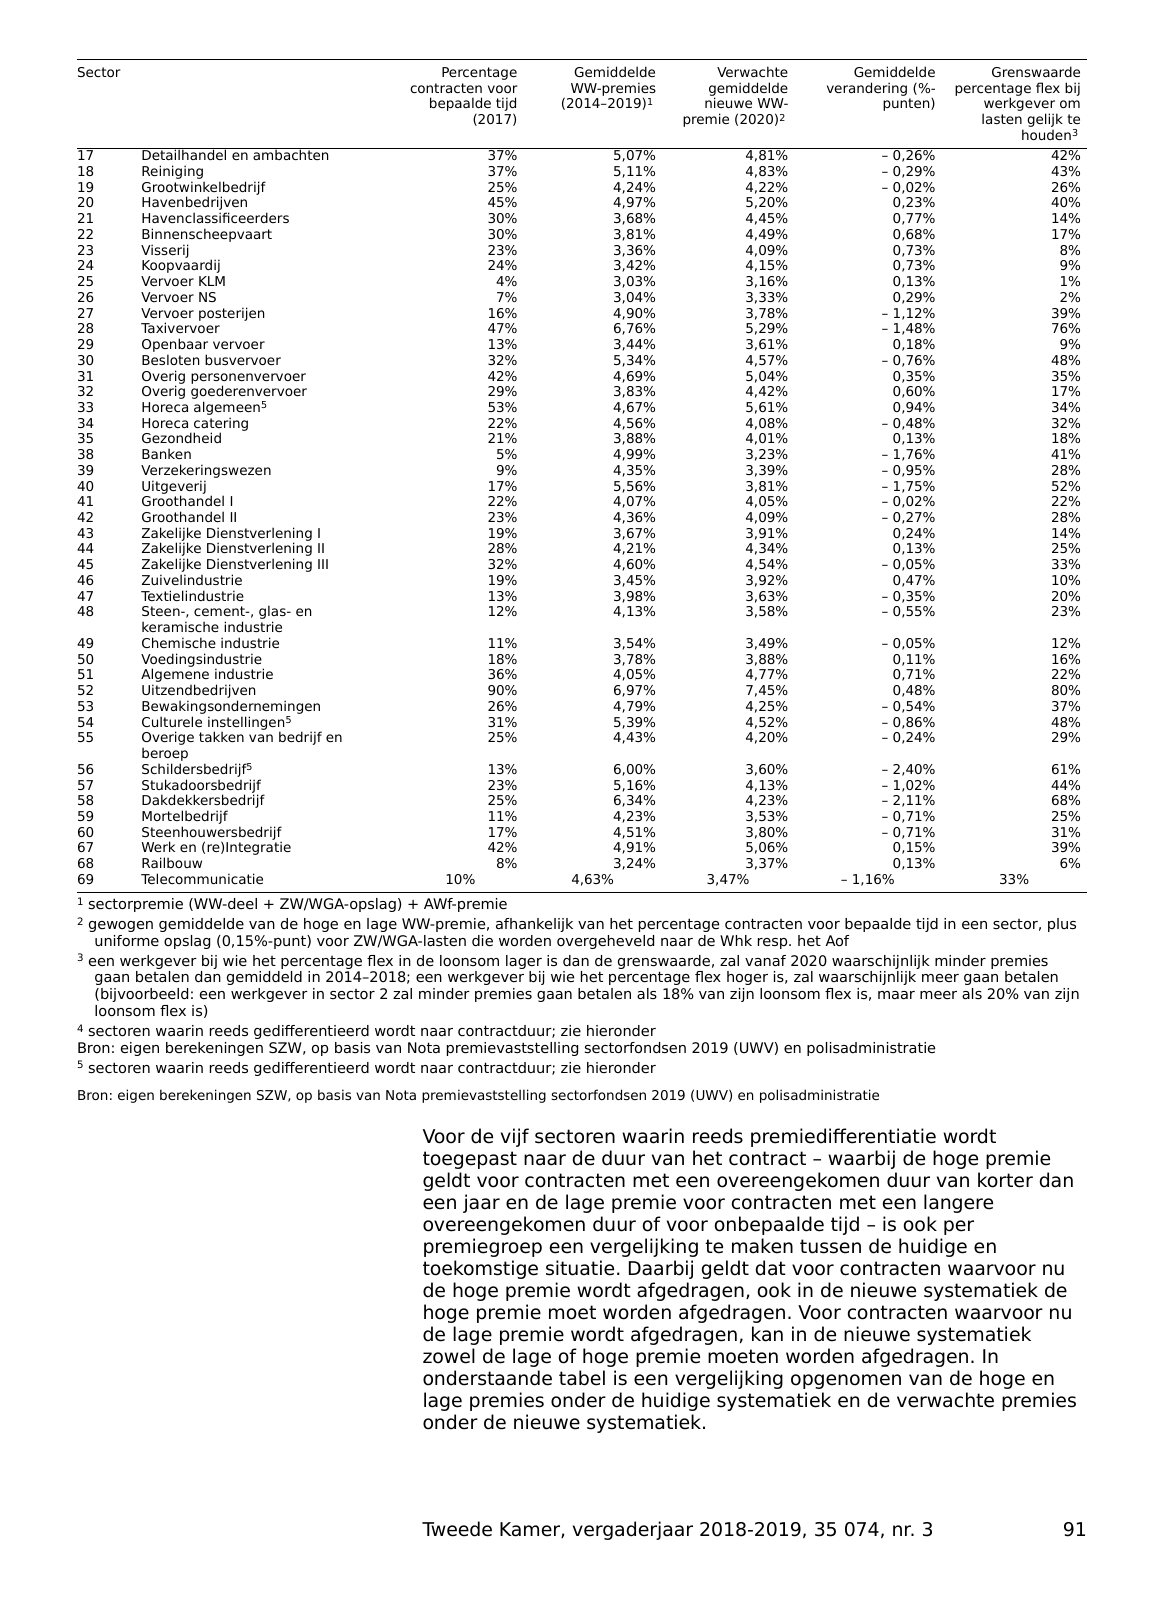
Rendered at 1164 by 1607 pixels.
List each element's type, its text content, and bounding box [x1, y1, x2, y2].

table_cell 4,52% [662, 714, 794, 730]
table_cell – 2,11% [794, 793, 941, 809]
table_cell 4,77% [662, 667, 794, 683]
table_cell 3,91% [662, 526, 794, 541]
table_cell 42% [398, 368, 523, 384]
table_cell 9% [941, 258, 1087, 274]
table_cell 7,45% [662, 683, 794, 699]
table_cell 30% [398, 211, 523, 227]
table_cell 23% [398, 777, 523, 793]
table_cell 10% [941, 573, 1087, 588]
table_cell 9% [398, 463, 523, 478]
table_cell 44 [77, 541, 135, 557]
table_cell Vervoer NS [135, 290, 397, 305]
table_cell 3,45% [523, 573, 662, 588]
table_cell 2% [941, 290, 1087, 305]
table_cell 37% [941, 699, 1087, 714]
table_cell 24 [77, 258, 135, 274]
table_cell 61% [941, 762, 1087, 777]
table_cell 5,06% [662, 840, 794, 856]
table_cell 3,24% [523, 856, 662, 872]
table_cell Railbouw [135, 856, 397, 872]
table_cell 20% [941, 589, 1087, 604]
table_cell 33 [77, 400, 135, 416]
table_cell 12% [941, 636, 1087, 651]
table_cell – 0,71% [794, 825, 941, 840]
table_cell 17% [941, 227, 1087, 242]
table_cell 0,18% [794, 337, 941, 353]
table_cell – 0,95% [794, 463, 941, 478]
table_cell 10% [398, 872, 523, 892]
table_cell 3,78% [662, 305, 794, 321]
table_cell 49 [77, 636, 135, 651]
table_cell 5,39% [523, 714, 662, 730]
table_cell 0,29% [794, 290, 941, 305]
table_cell 4,09% [662, 510, 794, 526]
table_cell 22 [77, 227, 135, 242]
table_cell 3,68% [523, 211, 662, 227]
table_cell 31% [941, 825, 1087, 840]
table_cell – 1,16% [794, 872, 941, 892]
table_cell 8% [941, 243, 1087, 258]
table_cell 4,91% [523, 840, 662, 856]
table_cell 25% [398, 793, 523, 809]
table_cell 3,88% [523, 431, 662, 447]
table_cell 4,81% [662, 149, 794, 164]
table_cell 0,11% [794, 651, 941, 667]
table_cell 4,36% [523, 510, 662, 526]
table_header Grenswaarde percentage flex bij werkgever om lasten gelijk te houden3 [941, 60, 1087, 148]
table_cell 3,42% [523, 258, 662, 274]
table_cell 21% [398, 431, 523, 447]
table_cell 3,98% [523, 589, 662, 604]
table_cell 47% [398, 321, 523, 337]
table_cell 16% [398, 305, 523, 321]
table_cell 18% [398, 651, 523, 667]
table_cell 24% [398, 258, 523, 274]
table_cell 4,05% [662, 494, 794, 510]
table_cell 44% [941, 777, 1087, 793]
table_cell 4,45% [662, 211, 794, 227]
table_cell – 2,40% [794, 762, 941, 777]
text Voor de vijf sectoren waarin reeds premiedifferentiatie wordt toegepast naar de duur van het contract – waarbij de hoge premie geldt voor contracten met een overeengekomen duur van korter dan een jaar en de lage premie voor contracten met een langere overeengekomen duur of voor onbepaalde tijd – is ook per premiegroep een vergelijking te maken tussen de huidige en toekomstige situatie. Daarbij geldt dat voor contracten waarvoor nu de hoge premie wordt afgedragen, ook in de nieuwe systematiek de hoge premie moet worden afgedragen. Voor contracten waarvoor nu de lage premie wordt afgedragen, kan in de nieuwe systematiek zowel de lage of hoge premie moeten worden afgedragen. In onderstaande tabel is een vergelijking opgenomen van de hoge en lage premies onder de huidige systematiek en de verwachte premies onder de nieuwe systematiek. [422, 1126, 1087, 1434]
table_cell – 1,75% [794, 479, 941, 494]
table_cell 4,21% [523, 541, 662, 557]
table_cell 55 [77, 730, 135, 762]
table_header Gemiddelde verandering (%-punten) [794, 60, 941, 148]
table_cell 39% [941, 840, 1087, 856]
table_cell 28% [941, 463, 1087, 478]
table_cell 4,60% [523, 557, 662, 573]
table_header Verwachte gemiddelde nieuwe WW- premie (2020)2 [662, 60, 794, 148]
table_cell 30 [77, 353, 135, 368]
table_cell 3,37% [662, 856, 794, 872]
table_cell 13% [398, 589, 523, 604]
table_cell 7% [398, 290, 523, 305]
table_cell Telecommunicatie [135, 872, 397, 892]
table_cell – 0,05% [794, 557, 941, 573]
table_cell 4,57% [662, 353, 794, 368]
table_cell Zakelijke Dienstverlening I [135, 526, 397, 541]
table_cell 3,54% [523, 636, 662, 651]
table_cell 22% [398, 494, 523, 510]
table_cell 4,13% [662, 777, 794, 793]
table_cell 52 [77, 683, 135, 699]
table_cell 60 [77, 825, 135, 840]
table_cell Overig goederenvervoer [135, 384, 397, 400]
table_cell 22% [398, 416, 523, 431]
table_cell Vervoer KLM [135, 274, 397, 290]
table_cell 5,07% [523, 149, 662, 164]
table_cell Chemische industrie [135, 636, 397, 651]
table_cell 4,25% [662, 699, 794, 714]
table_cell 0,68% [794, 227, 941, 242]
table_cell – 0,29% [794, 164, 941, 179]
table_cell 42 [77, 510, 135, 526]
table_cell 4,99% [523, 447, 662, 463]
table_cell 28 [77, 321, 135, 337]
table_cell 0,47% [794, 573, 941, 588]
table_cell 42% [941, 149, 1087, 164]
table_cell Horeca catering [135, 416, 397, 431]
table_cell Uitzendbedrijven [135, 683, 397, 699]
table_cell 47 [77, 589, 135, 604]
table_cell 40% [941, 195, 1087, 211]
table_cell 4,63% [523, 872, 662, 892]
table_cell 4,35% [523, 463, 662, 478]
table_cell 17 [77, 149, 135, 164]
table_cell Overig personenvervoer [135, 368, 397, 384]
table_cell 25 [77, 274, 135, 290]
table_cell Groothandel I [135, 494, 397, 510]
table_cell Overige takken van bedrijf en beroep [135, 730, 397, 762]
table_cell – 0,24% [794, 730, 941, 762]
table_cell 32% [398, 557, 523, 573]
table_cell 5,61% [662, 400, 794, 416]
table_cell 25% [941, 809, 1087, 824]
table_cell 3,04% [523, 290, 662, 305]
table_cell 0,94% [794, 400, 941, 416]
table_cell 3,47% [662, 872, 794, 892]
table_cell 4,05% [523, 667, 662, 683]
table_cell – 1,76% [794, 447, 941, 463]
table_cell Groothandel II [135, 510, 397, 526]
table_cell 3,78% [523, 651, 662, 667]
table_cell 35 [77, 431, 135, 447]
table_cell 4,23% [523, 809, 662, 824]
table_cell 25% [941, 541, 1087, 557]
table_cell 39 [77, 463, 135, 478]
table_cell 3,60% [662, 762, 794, 777]
table_cell 11% [398, 636, 523, 651]
table_cell 1 sectorpremie (WW-deel + ZW/WGA-opslag) + AWf-premie 2 gewogen gemiddelde van de hoge en lage WW-premie, afhankelijk van het percentage contracten voor bepaalde tijd in een sector, plus uniforme opslag (0,15%-punt) voor ZW/WGA-lasten die worden overgeheveld naar de Whk resp. het Aof 3 een werkgever bij wie het percentage flex in de loonsom lager is dan de grenswaarde, zal vanaf 2020 waarschijnlijk minder premies gaan betalen dan gemiddeld in 2014–2018; een werkgever bij wie het percentage flex hoger is, zal waarschijnlijk meer gaan betalen (bijvoorbeeld: een werkgever in sector 2 zal minder premies gaan betalen als 18% van zijn loonsom flex is, maar meer als 20% van zijn loonsom flex is) 4 sectoren waarin reeds gedifferentieerd wordt naar contractduur; zie hieronder Bron: eigen berekeningen SZW, op basis van Nota premievaststelling sectorfondsen 2019 (UWV) en polisadministratie 5 sectoren waarin reeds gedifferentieerd wordt naar contractduur; zie hieronder Bron: eigen berekeningen SZW, op basis van Nota premievaststelling sectorfondsen 2019 (UWV) en polisadministratie [77, 893, 1087, 1104]
table_cell Taxivervoer [135, 321, 397, 337]
table_cell 22% [941, 667, 1087, 683]
table_cell 0,24% [794, 526, 941, 541]
table_cell 0,71% [794, 667, 941, 683]
table_cell 0,77% [794, 211, 941, 227]
table_cell 11% [398, 809, 523, 824]
table_cell 14% [941, 211, 1087, 227]
table_header Sector [77, 60, 397, 148]
table_cell 18% [941, 431, 1087, 447]
table_cell 56 [77, 762, 135, 777]
table_cell 6,34% [523, 793, 662, 809]
table_cell 4,15% [662, 258, 794, 274]
table_cell 31 [77, 368, 135, 384]
table_cell 0,35% [794, 368, 941, 384]
table_cell 17% [398, 479, 523, 494]
table_cell 0,15% [794, 840, 941, 856]
table_cell – 0,48% [794, 416, 941, 431]
table_header Percentage contracten voor bepaalde tijd (2017) [398, 60, 523, 148]
table_cell Verzekeringswezen [135, 463, 397, 478]
table_cell 4,90% [523, 305, 662, 321]
table_cell 3,49% [662, 636, 794, 651]
table_cell 4,79% [523, 699, 662, 714]
table_cell 54 [77, 714, 135, 730]
table_cell 23% [941, 604, 1087, 636]
table_cell 3,81% [523, 227, 662, 242]
table_cell – 1,02% [794, 777, 941, 793]
table_cell 31% [398, 714, 523, 730]
table_cell 4,43% [523, 730, 662, 762]
table_cell Textielindustrie [135, 589, 397, 604]
table_cell – 0,54% [794, 699, 941, 714]
table_cell 4,69% [523, 368, 662, 384]
table_cell 20 [77, 195, 135, 211]
table_cell 3,63% [662, 589, 794, 604]
table_cell 28% [398, 541, 523, 557]
table_cell 4,56% [523, 416, 662, 431]
table_cell – 0,76% [794, 353, 941, 368]
table_cell 4,20% [662, 730, 794, 762]
table_cell 32% [941, 416, 1087, 431]
table_cell 6% [941, 856, 1087, 872]
table_cell 3,67% [523, 526, 662, 541]
table_cell 9% [941, 337, 1087, 353]
table_cell 26 [77, 290, 135, 305]
table_cell 4% [398, 274, 523, 290]
table_cell 4,24% [523, 180, 662, 195]
table_cell Stukadoorsbedrijf [135, 777, 397, 793]
table_cell 5,16% [523, 777, 662, 793]
table_cell Dakdekkersbedrijf [135, 793, 397, 809]
table_cell 3,16% [662, 274, 794, 290]
table_cell 3,83% [523, 384, 662, 400]
table_cell 4,23% [662, 793, 794, 809]
table_cell Gezondheid [135, 431, 397, 447]
table_cell Uitgeverij [135, 479, 397, 494]
table_cell 38 [77, 447, 135, 463]
table_cell 40 [77, 479, 135, 494]
table_cell Mortelbedrijf [135, 809, 397, 824]
table_cell 30% [398, 227, 523, 242]
table_cell 36% [398, 667, 523, 683]
table_cell 46 [77, 573, 135, 588]
table_cell – 0,55% [794, 604, 941, 636]
table_cell 4,13% [523, 604, 662, 636]
table_cell 53% [398, 400, 523, 416]
table_cell 3,92% [662, 573, 794, 588]
table_cell 25% [398, 730, 523, 762]
table_cell 16% [941, 651, 1087, 667]
table_cell 4,97% [523, 195, 662, 211]
table_cell 5,56% [523, 479, 662, 494]
table_cell 14% [941, 526, 1087, 541]
table_cell 45% [398, 195, 523, 211]
table_cell 19% [398, 573, 523, 588]
table_cell 4,67% [523, 400, 662, 416]
table_header Gemiddelde WW-premies (2014–2019)1 [523, 60, 662, 148]
table_cell 25% [398, 180, 523, 195]
table_cell 4,22% [662, 180, 794, 195]
table_cell 58 [77, 793, 135, 809]
table_cell Vervoer posterijen [135, 305, 397, 321]
table_cell 76% [941, 321, 1087, 337]
table_cell Horeca algemeen5 [135, 400, 397, 416]
table_cell Binnenscheepvaart [135, 227, 397, 242]
table_cell 23% [398, 243, 523, 258]
table_cell Steenhouwersbedrijf [135, 825, 397, 840]
table_cell 0,13% [794, 856, 941, 872]
table_cell 42% [398, 840, 523, 856]
table_cell 4,42% [662, 384, 794, 400]
table_cell 8% [398, 856, 523, 872]
table_cell 3,33% [662, 290, 794, 305]
table_cell 4,09% [662, 243, 794, 258]
table_cell Banken [135, 447, 397, 463]
table_cell – 0,02% [794, 180, 941, 195]
table_cell 43% [941, 164, 1087, 179]
table_cell 50 [77, 651, 135, 667]
table_cell 34% [941, 400, 1087, 416]
table_cell 41% [941, 447, 1087, 463]
table_cell 41 [77, 494, 135, 510]
table_cell 5% [398, 447, 523, 463]
table_cell 0,13% [794, 541, 941, 557]
table_cell 45 [77, 557, 135, 573]
table_cell 26% [941, 180, 1087, 195]
table_cell Openbaar vervoer [135, 337, 397, 353]
table_cell 18 [77, 164, 135, 179]
table_cell Besloten busvervoer [135, 353, 397, 368]
table_cell 4,34% [662, 541, 794, 557]
table_cell 48% [941, 714, 1087, 730]
table_cell – 0,35% [794, 589, 941, 604]
table_cell – 0,86% [794, 714, 941, 730]
table_cell 28% [941, 510, 1087, 526]
table_cell 3,39% [662, 463, 794, 478]
table_cell 0,13% [794, 431, 941, 447]
table_cell 4,08% [662, 416, 794, 431]
table_cell 5,29% [662, 321, 794, 337]
table_cell 37% [398, 149, 523, 164]
table_cell Havenclassificeerders [135, 211, 397, 227]
table_cell 34 [77, 416, 135, 431]
table_cell 3,88% [662, 651, 794, 667]
table_cell 68 [77, 856, 135, 872]
table_cell 80% [941, 683, 1087, 699]
table_cell 4,01% [662, 431, 794, 447]
table_cell 23% [398, 510, 523, 526]
table_cell – 1,48% [794, 321, 941, 337]
table_cell 67 [77, 840, 135, 856]
table_cell Culturele instellingen5 [135, 714, 397, 730]
table_cell Koopvaardij [135, 258, 397, 274]
table_cell 48 [77, 604, 135, 636]
table_cell – 1,12% [794, 305, 941, 321]
table_cell 13% [398, 762, 523, 777]
table_cell 17% [941, 384, 1087, 400]
table_cell – 0,02% [794, 494, 941, 510]
table_cell 43 [77, 526, 135, 541]
table_cell 57 [77, 777, 135, 793]
table_cell 51 [77, 667, 135, 683]
table_cell 33% [941, 557, 1087, 573]
table_cell 3,36% [523, 243, 662, 258]
table_cell 23 [77, 243, 135, 258]
table_cell 26% [398, 699, 523, 714]
table_cell 4,83% [662, 164, 794, 179]
table_cell 90% [398, 683, 523, 699]
table_cell 48% [941, 353, 1087, 368]
table_cell 5,04% [662, 368, 794, 384]
table_cell 29 [77, 337, 135, 353]
table_cell Algemene industrie [135, 667, 397, 683]
table_cell 37% [398, 164, 523, 179]
table_cell Zuivelindustrie [135, 573, 397, 588]
table_cell 0,48% [794, 683, 941, 699]
table_cell 21 [77, 211, 135, 227]
table_cell – 0,71% [794, 809, 941, 824]
table_cell Werk en (re)Integratie [135, 840, 397, 856]
table_cell – 0,27% [794, 510, 941, 526]
table_cell Zakelijke Dienstverlening III [135, 557, 397, 573]
table_cell 22% [941, 494, 1087, 510]
table_cell 19% [398, 526, 523, 541]
table_cell Bewakingsondernemingen [135, 699, 397, 714]
table_cell 0,73% [794, 243, 941, 258]
table_cell Visserij [135, 243, 397, 258]
table_cell 3,53% [662, 809, 794, 824]
table_cell 4,49% [662, 227, 794, 242]
table_cell 29% [398, 384, 523, 400]
table_cell 3,44% [523, 337, 662, 353]
table_cell 3,81% [662, 479, 794, 494]
table_cell 32% [398, 353, 523, 368]
table_cell – 0,05% [794, 636, 941, 651]
table_cell 6,97% [523, 683, 662, 699]
table_cell Steen-, cement-, glas- en keramische industrie [135, 604, 397, 636]
table_cell 6,76% [523, 321, 662, 337]
table_cell Zakelijke Dienstverlening II [135, 541, 397, 557]
table_cell 3,61% [662, 337, 794, 353]
table_cell 17% [398, 825, 523, 840]
table_cell 4,54% [662, 557, 794, 573]
table_cell 13% [398, 337, 523, 353]
table_cell – 0,26% [794, 149, 941, 164]
table_cell 0,73% [794, 258, 941, 274]
table_cell 0,60% [794, 384, 941, 400]
table_cell 59 [77, 809, 135, 824]
table_cell 32 [77, 384, 135, 400]
table_cell 5,11% [523, 164, 662, 179]
table_cell 0,23% [794, 195, 941, 211]
table_cell 68% [941, 793, 1087, 809]
table_cell 12% [398, 604, 523, 636]
table_cell Reiniging [135, 164, 397, 179]
table_cell 53 [77, 699, 135, 714]
table_cell 19 [77, 180, 135, 195]
table_cell 0,13% [794, 274, 941, 290]
table_cell 27 [77, 305, 135, 321]
table_cell Havenbedrijven [135, 195, 397, 211]
table_cell Detailhandel en ambachten [135, 149, 397, 164]
table_cell 1% [941, 274, 1087, 290]
table_cell 3,03% [523, 274, 662, 290]
table_cell 35% [941, 368, 1087, 384]
table_cell 5,34% [523, 353, 662, 368]
table_cell 6,00% [523, 762, 662, 777]
table_cell 3,58% [662, 604, 794, 636]
table_cell 52% [941, 479, 1087, 494]
table_cell Voedingsindustrie [135, 651, 397, 667]
table_cell Schildersbedrijf5 [135, 762, 397, 777]
table_cell 29% [941, 730, 1087, 762]
table_cell 3,23% [662, 447, 794, 463]
table_cell 69 [77, 872, 135, 892]
table_cell 3,80% [662, 825, 794, 840]
table_cell 4,07% [523, 494, 662, 510]
table_cell 4,51% [523, 825, 662, 840]
table_cell 5,20% [662, 195, 794, 211]
table_cell Grootwinkelbedrijf [135, 180, 397, 195]
table_cell 39% [941, 305, 1087, 321]
table_cell 33% [941, 872, 1087, 892]
